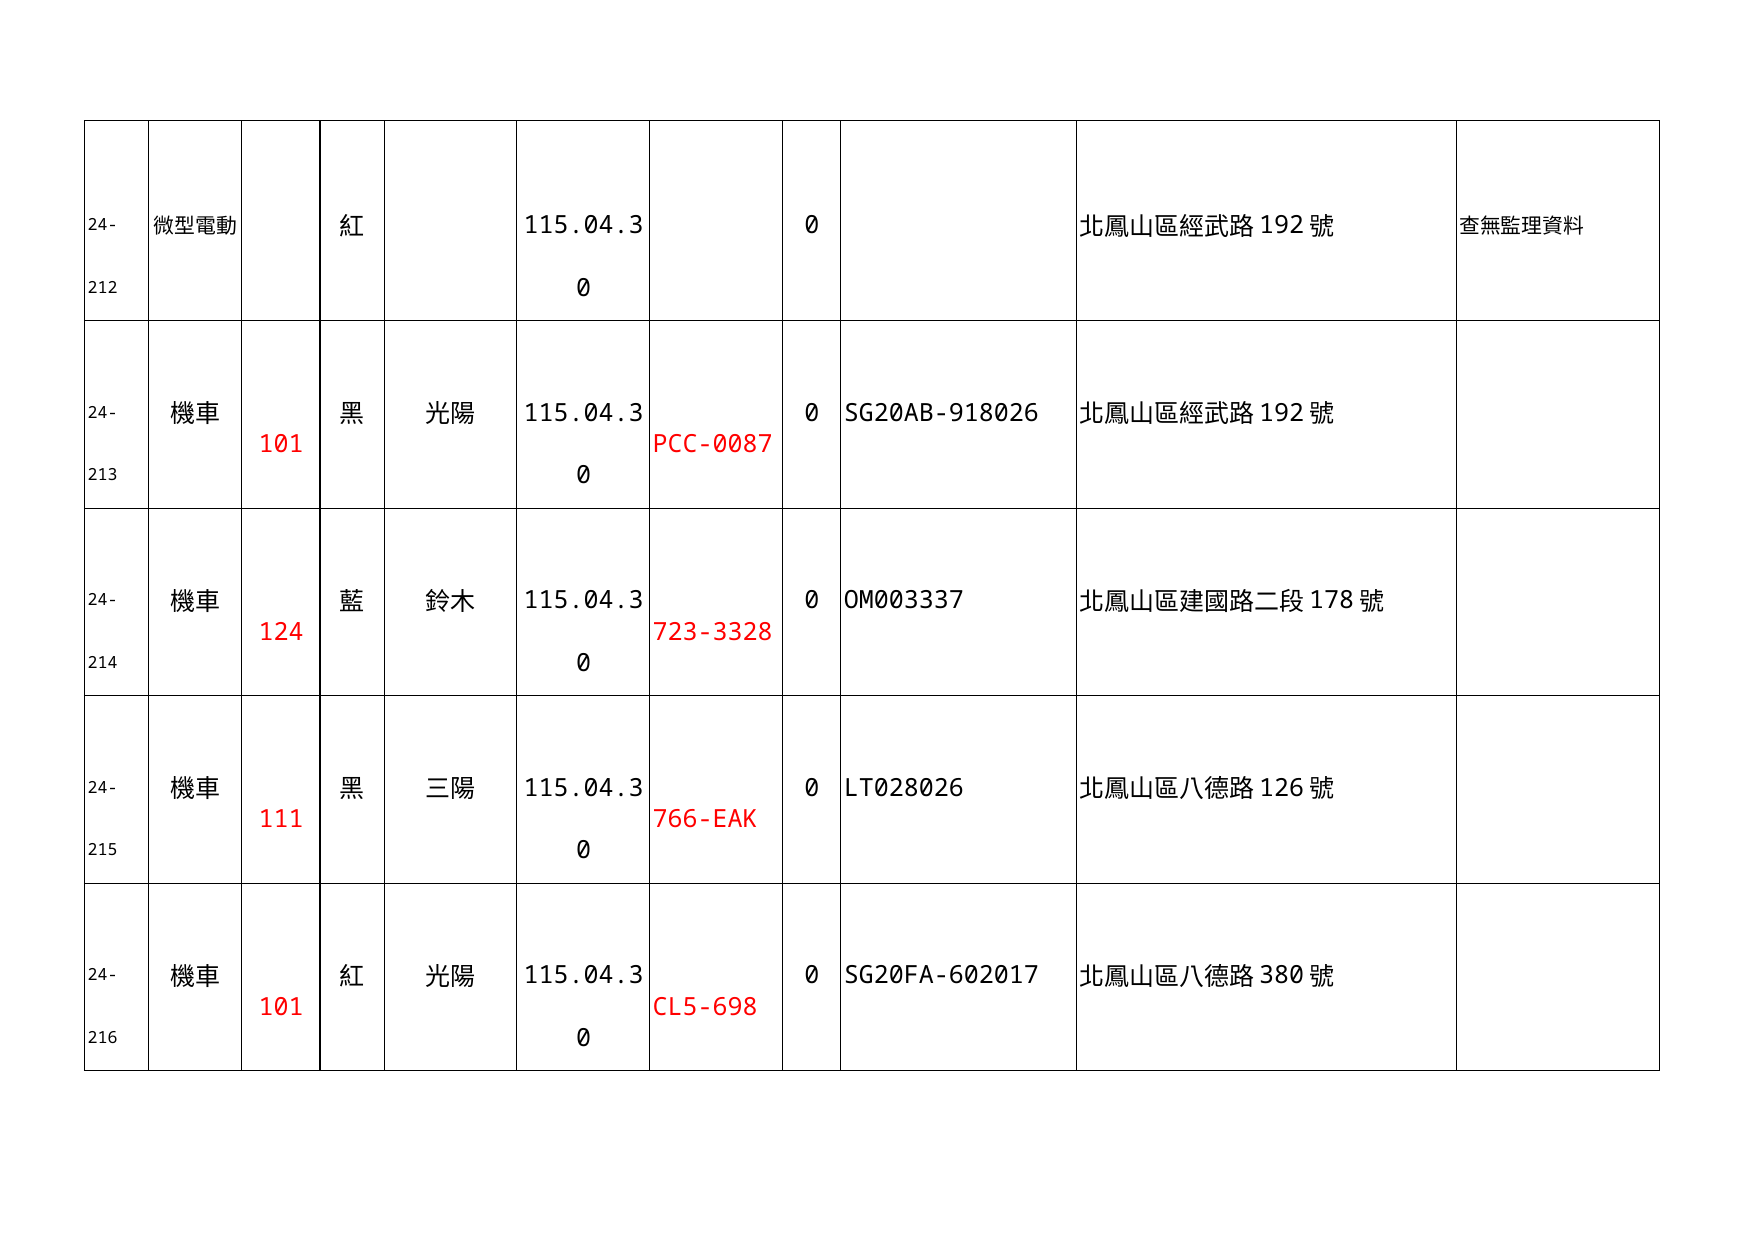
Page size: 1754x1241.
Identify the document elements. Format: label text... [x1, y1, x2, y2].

table_cell 三陽 [385, 696, 516, 883]
table_cell 115.04.30 [517, 121, 649, 320]
table_cell OM003337 [841, 509, 1076, 695]
table_cell 24-215 [85, 696, 148, 883]
table_cell 紅 [321, 121, 384, 320]
table_cell 0 [783, 321, 840, 508]
table_cell [1457, 321, 1659, 508]
table_cell [242, 121, 319, 320]
table_cell 115.04.30 [517, 509, 649, 695]
table_cell SG20AB-918026 [841, 321, 1076, 508]
table_cell 北鳳山區經武路192號 [1077, 121, 1456, 320]
table_cell 111 [242, 696, 319, 883]
table_cell 黑 [321, 696, 384, 883]
table_cell 124 [242, 509, 319, 695]
table_cell 24-214 [85, 509, 148, 695]
table_cell [385, 121, 516, 320]
table_cell 黑 [321, 321, 384, 508]
table_cell LT028026 [841, 696, 1076, 883]
table_cell 查無監理資料 [1457, 121, 1659, 320]
table_cell 115.04.30 [517, 696, 649, 883]
table_cell 北鳳山區八德路126號 [1077, 696, 1456, 883]
table_cell 鈴木 [385, 509, 516, 695]
table_cell [650, 121, 782, 320]
table_cell 0 [783, 884, 840, 1070]
table_cell 24-216 [85, 884, 148, 1070]
table_cell 紅 [321, 884, 384, 1070]
table_cell 24-212 [85, 121, 148, 320]
table_cell 0 [783, 121, 840, 320]
table_cell 115.04.30 [517, 884, 649, 1070]
table_cell [1457, 696, 1659, 883]
table_cell 北鳳山區經武路192號 [1077, 321, 1456, 508]
table_cell 101 [242, 321, 319, 508]
table_cell 光陽 [385, 321, 516, 508]
table_cell 115.04.30 [517, 321, 649, 508]
table_cell 0 [783, 509, 840, 695]
table_cell 光陽 [385, 884, 516, 1070]
table_cell 0 [783, 696, 840, 883]
table_cell CL5-698 [650, 884, 782, 1070]
table_cell SG20FA-602017 [841, 884, 1076, 1070]
table_cell [841, 121, 1076, 320]
table_cell 藍 [321, 509, 384, 695]
table_cell PCC-0087 [650, 321, 782, 508]
table_cell 微型電動 [149, 121, 241, 320]
table_cell [1457, 509, 1659, 695]
table_cell 101 [242, 884, 319, 1070]
table_cell 723-3328 [650, 509, 782, 695]
table_cell 766-EAK [650, 696, 782, 883]
table_cell 機車 [149, 884, 241, 1070]
table_cell 北鳳山區建國路二段178號 [1077, 509, 1456, 695]
table_cell 北鳳山區八德路380號 [1077, 884, 1456, 1070]
table_cell 機車 [149, 696, 241, 883]
table_cell 24-213 [85, 321, 148, 508]
table_cell 機車 [149, 509, 241, 695]
table_cell 機車 [149, 321, 241, 508]
table_cell [1457, 884, 1659, 1070]
